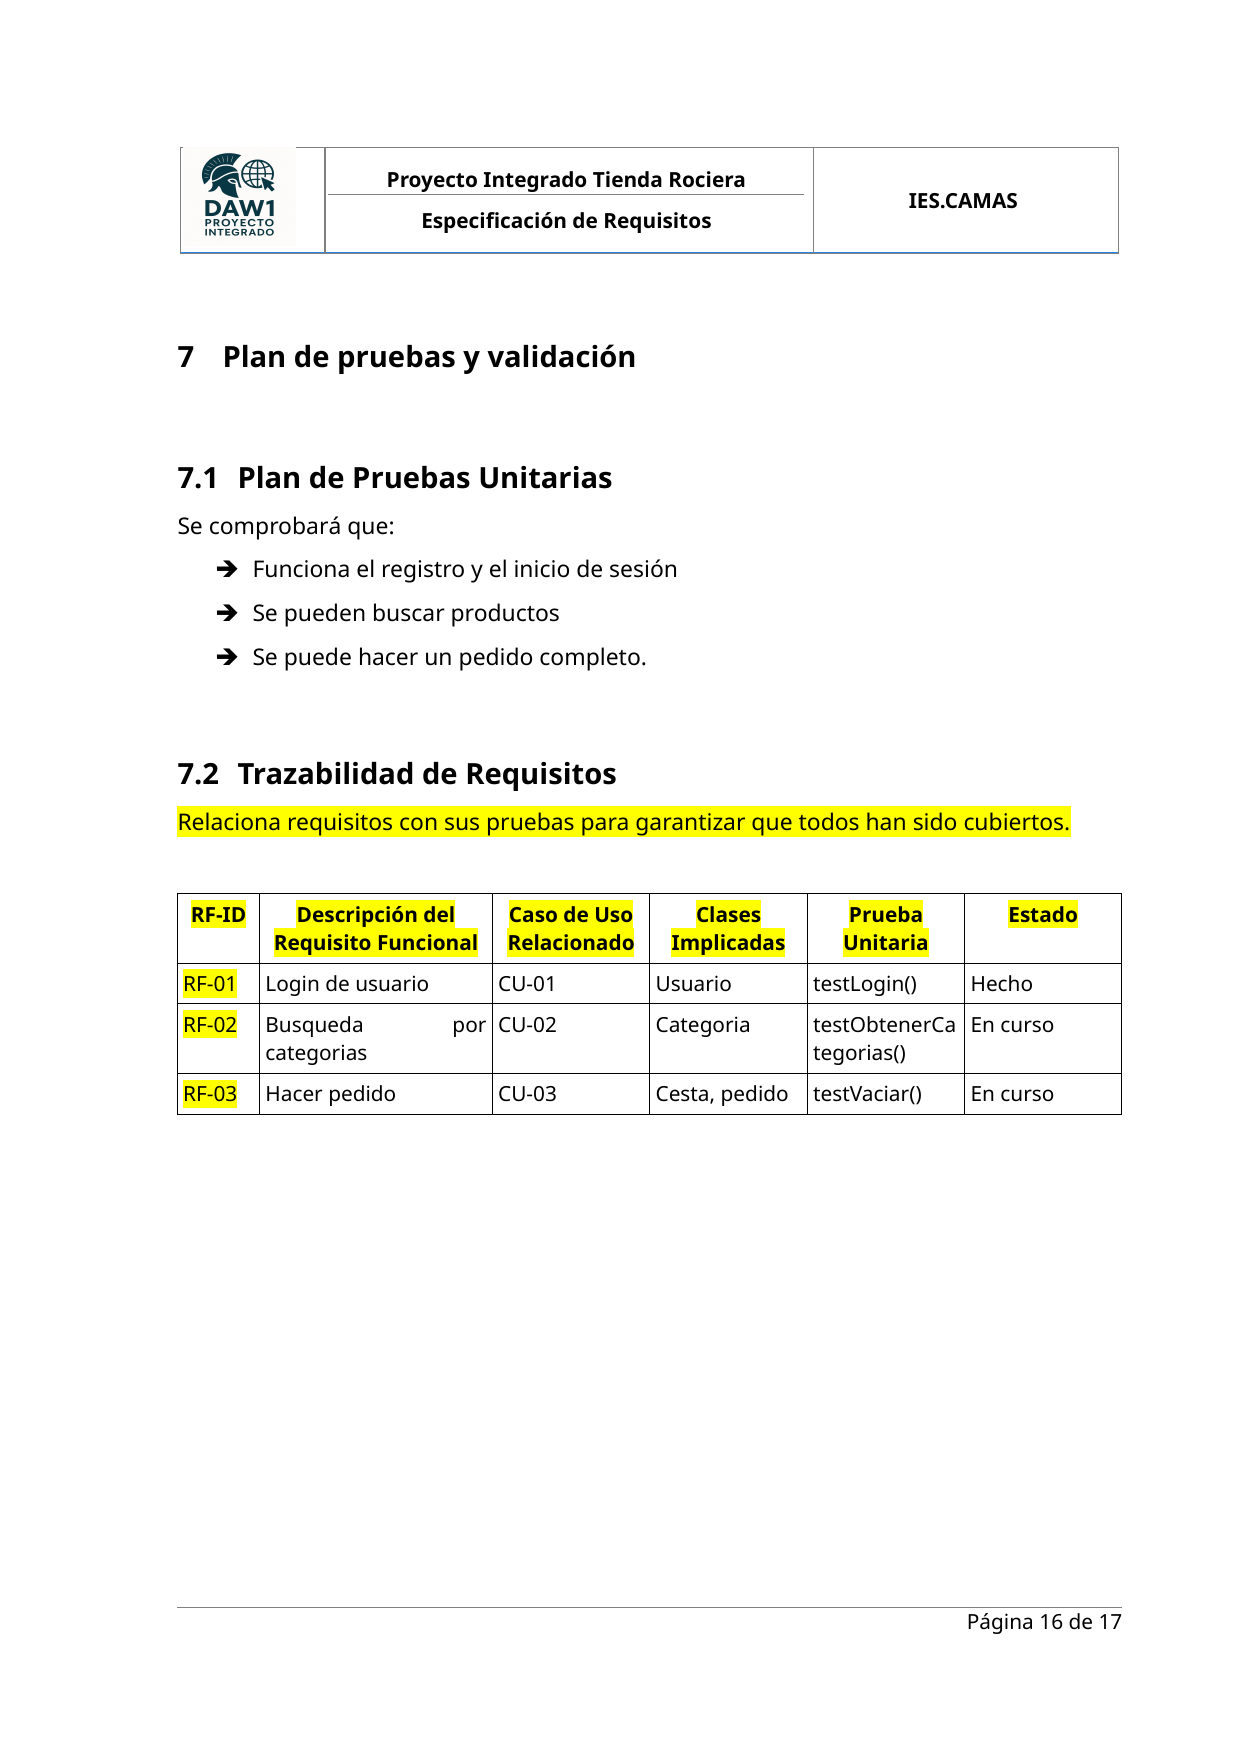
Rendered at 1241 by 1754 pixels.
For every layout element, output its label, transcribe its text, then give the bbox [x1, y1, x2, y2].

table_cell testVaciar() [808, 1074, 964, 1114]
table_header Descripción del Requisito Funcional [260, 894, 492, 962]
table_cell En curso [965, 1074, 1121, 1114]
subtitle Trazabilidad de Requisitos [177, 753, 1122, 793]
table_cell En curso [965, 1004, 1121, 1073]
table_header Clases Implicadas [650, 894, 807, 962]
table_cell RF-01 [178, 964, 259, 1003]
table_header Prueba Unitaria [808, 894, 964, 962]
table_cell RF-02 [178, 1004, 259, 1073]
table_cell Hacer pedido [260, 1074, 492, 1114]
table_cell testLogin() [808, 964, 964, 1003]
table_cell CU-02 [493, 1004, 649, 1073]
table_cell CU-01 [493, 964, 649, 1003]
list Se puede hacer un pedido completo. [215, 641, 1122, 672]
text Relaciona requisitos con sus pruebas para garantizar que todos han sido cubiertos. [177, 806, 1122, 837]
table_cell Login de usuario [260, 964, 492, 1003]
text Se comprobará que: [177, 509, 1122, 541]
table_header RF-ID [178, 894, 259, 962]
subtitle Plan de pruebas y validación [177, 336, 1122, 376]
picture [183, 147, 296, 246]
table_header Caso de Uso Relacionado [493, 894, 649, 962]
table_cell Usuario [650, 964, 807, 1003]
list Funciona el registro y el inicio de sesión [215, 553, 1122, 584]
table_cell CU-03 [493, 1074, 649, 1114]
table_cell Cesta, pedido [650, 1074, 807, 1114]
table_header Estado [965, 894, 1121, 962]
table_cell Categoria [650, 1004, 807, 1073]
table_cell Hecho [965, 964, 1121, 1003]
table_cell RF-03 [178, 1074, 259, 1114]
table_cell testObtenerCategorias() [808, 1004, 964, 1073]
subtitle Plan de Pruebas Unitarias [177, 457, 1122, 497]
table_cell Busqueda por categorias [260, 1004, 492, 1073]
list Se pueden buscar productos [215, 597, 1122, 628]
